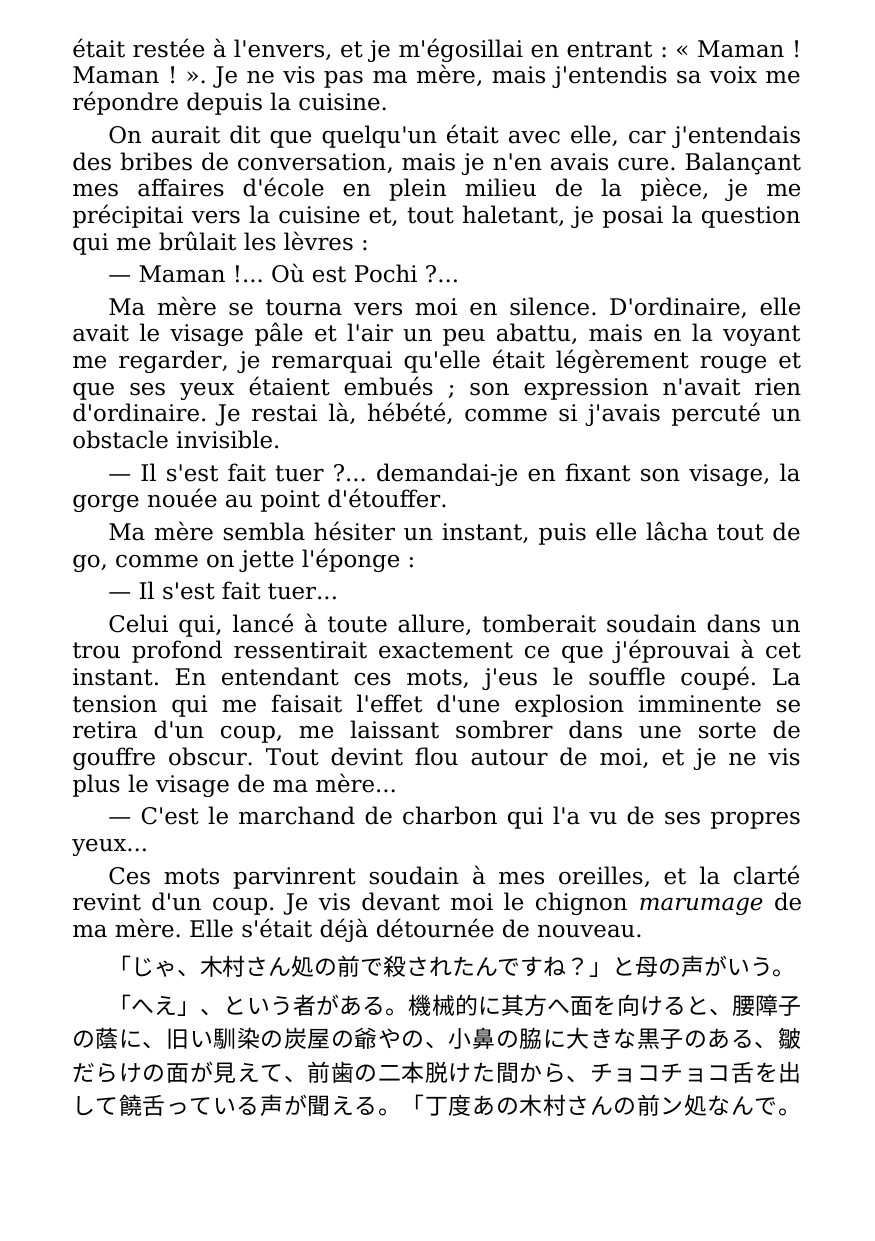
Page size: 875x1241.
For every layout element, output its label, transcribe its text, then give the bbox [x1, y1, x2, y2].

text — Maman !... Où est Pochi ?... [72, 261, 802, 288]
text — Il s'est fait tuer ?... demandai-je en fixant son visage, la gorge nouée au point d'étouffer. [72, 460, 802, 513]
text — Il s'est fait tuer... [72, 578, 802, 605]
text On aurait dit que quelqu'un était avec elle, car j'entendais des bribes de conversation, mais je n'en avais cure. Balançant mes affaires d'école en plein milieu de la pièce, je me précipitai vers la cuisine et, tout haletant, je posai la question qui me brûlait les lèvres : [72, 122, 802, 255]
text — C'est le marchand de charbon qui l'a vu de ses propres yeux... [72, 803, 802, 857]
text Ma mère se tourna vers moi en silence. D'ordinaire, elle avait le visage pâle et l'air un peu abattu, mais en la voyant me regarder, je remarquai qu'elle était légèrement rouge et que ses yeux étaient embués ; son expression n'avait rien d'ordinaire. Je restai là, hébété, comme si j'avais percuté un obstacle invisible. [72, 294, 802, 454]
text 「へえ」、という者がある。機械的に其方へ面を向けると、腰障子の蔭に、旧い馴染の炭屋の爺やの、小鼻の脇に大きな黒子のある、皺だらけの面が見えて、前歯の二本脱けた間から、チョコチョコ舌を出して饒舌っている声が聞える。「丁度あの木村さんの前ン処なんで。 [72, 988, 802, 1121]
text Ma mère sembla hésiter un instant, puis elle lâcha tout de go, comme on jette l'éponge : [72, 519, 802, 572]
text était restée à l'envers, et je m'égosillai en entrant : « Maman ! Maman ! ». Je ne vis pas ma mère, mais j'entendis sa voix me répondre depuis la cuisine. [72, 36, 802, 116]
text Ces mots parvinrent soudain à mes oreilles, et la clarté revint d'un coup. Je vis devant moi le chignon marumage de ma mère. Elle s'était déjà détournée de nouveau. [72, 863, 802, 943]
text Celui qui, lancé à toute allure, tomberait soudain dans un trou profond ressentirait exactement ce que j'éprouvai à cet instant. En entendant ces mots, j'eus le souffle coupé. La tension qui me faisait l'effet d'une explosion imminente se retira d'un coup, me laissant sombrer dans une sorte de gouffre obscur. Tout devint flou autour de moi, et je ne vis plus le visage de ma mère... [72, 611, 802, 798]
text 「じゃ、木村さん処の前で殺されたんですね？」と母の声がいう。 [72, 949, 802, 982]
